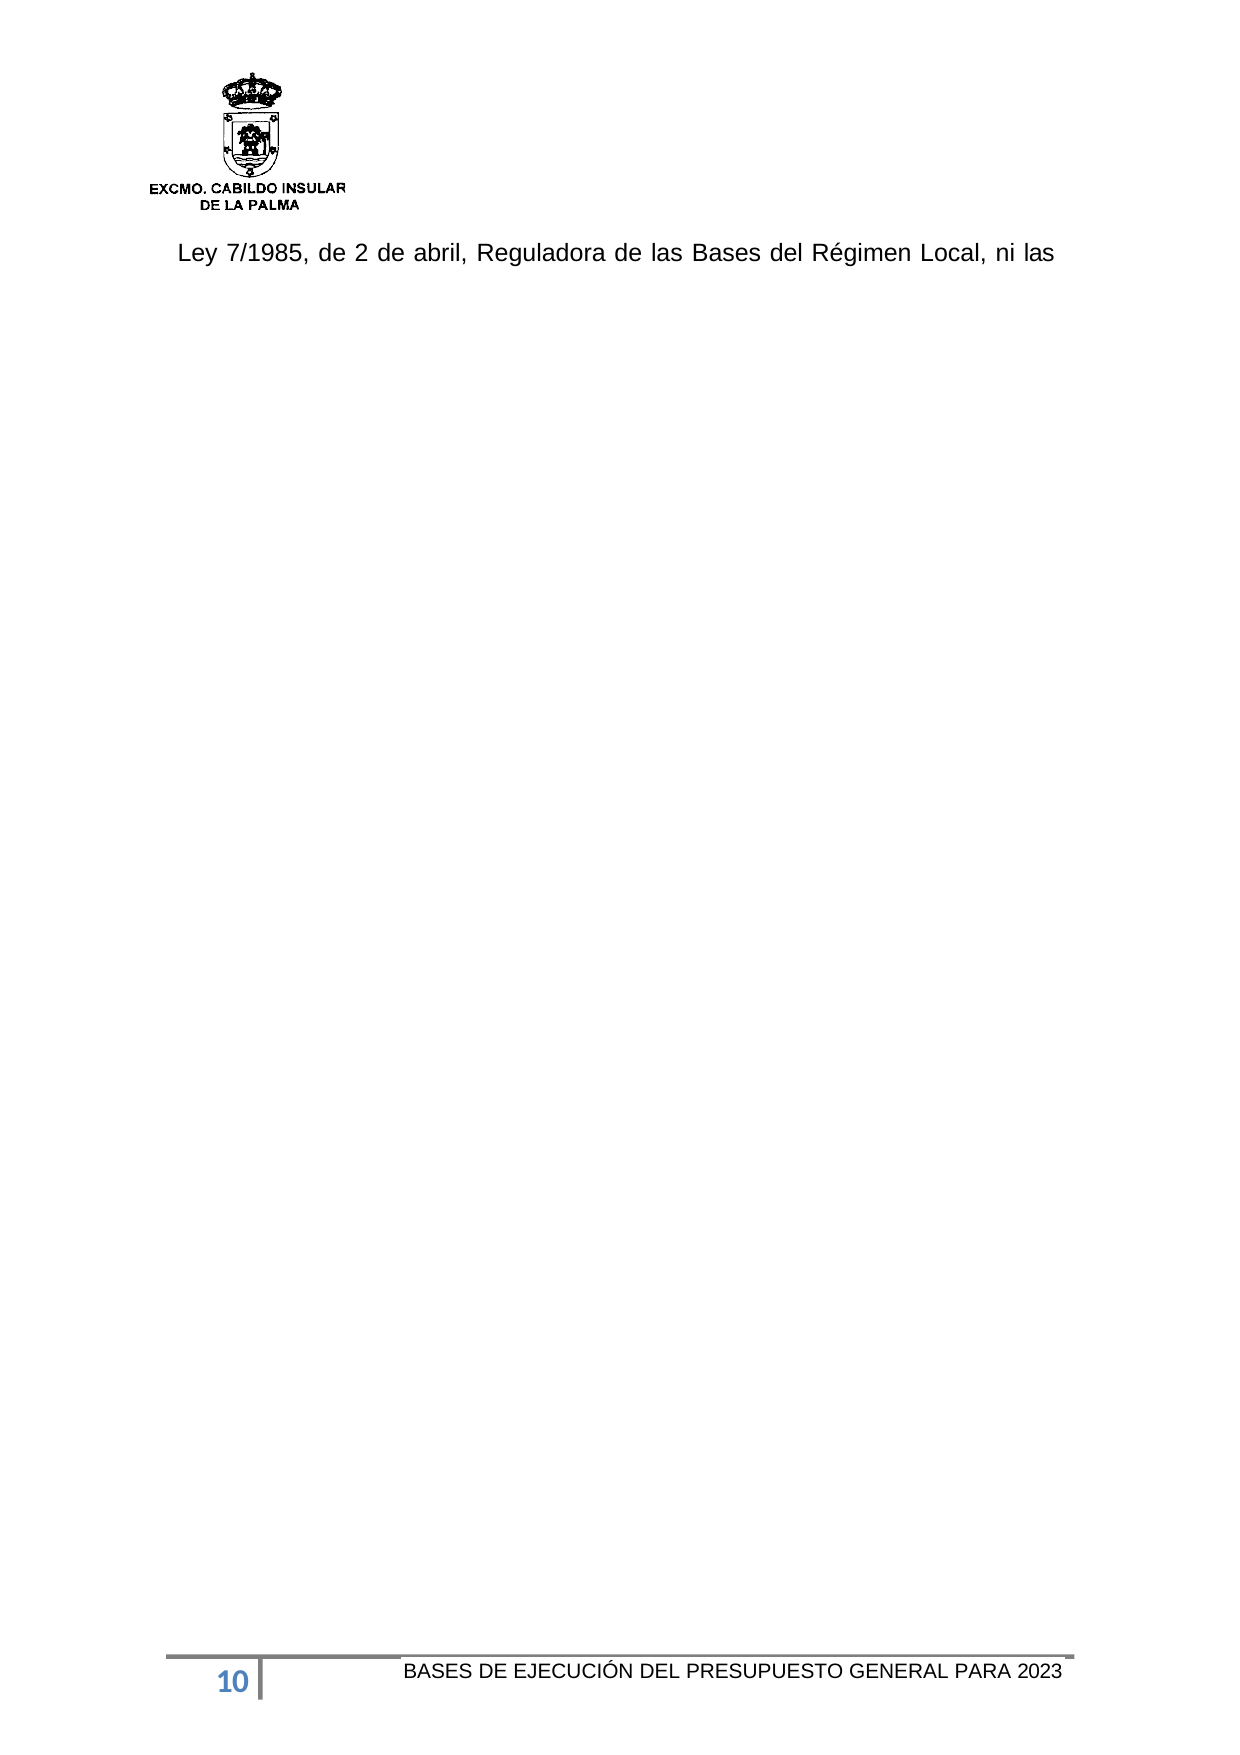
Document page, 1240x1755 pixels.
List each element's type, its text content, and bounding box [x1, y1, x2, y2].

text Ley 7/1985, de 2 de abril, Reguladora de las Bases del Régimen Local, ni las [177, 238, 1063, 267]
